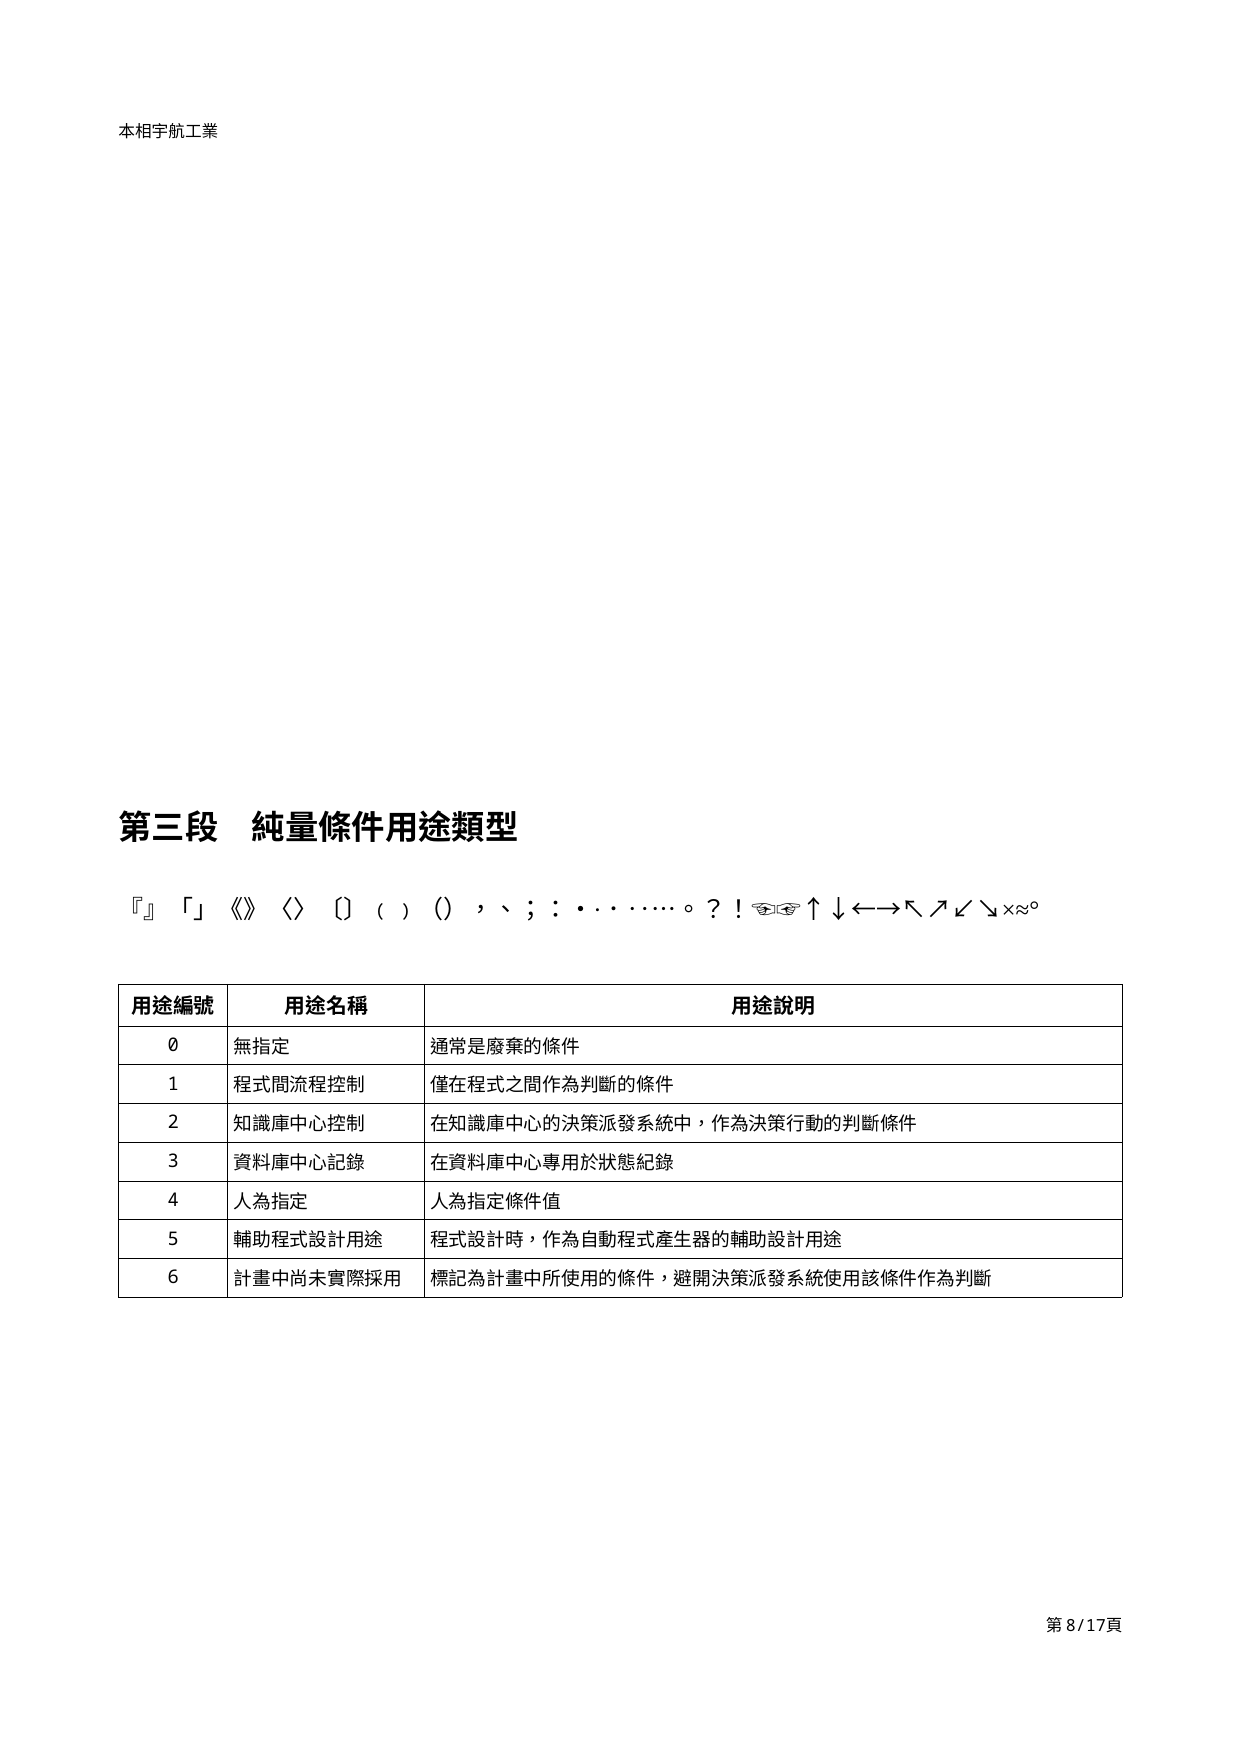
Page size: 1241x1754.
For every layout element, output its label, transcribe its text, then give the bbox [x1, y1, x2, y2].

table_cell 1 [119, 1065, 227, 1103]
table_cell 僅在程式之間作為判斷的條件 [425, 1065, 1122, 1103]
table_cell 知識庫中心控制 [228, 1104, 424, 1142]
table_cell 在資料庫中心專用於狀態紀錄 [425, 1143, 1122, 1181]
table_cell 輔助程式設計用途 [228, 1220, 424, 1258]
table_cell 0 [119, 1027, 227, 1064]
table_cell 無指定 [228, 1027, 424, 1064]
subtitle 第三段 純量條件用途類型 [118, 801, 1122, 849]
table_header 用途說明 [425, 985, 1122, 1026]
table_cell 人為指定條件值 [425, 1182, 1122, 1219]
table_cell 在知識庫中心的決策派發系統中，作為決策行動的判斷條件 [425, 1104, 1122, 1142]
text 『』「」《》〈〉〔〕﹙﹚（），、；：‧·．‥…。？！☜☞↑↓←→↖↗↙↘×≈° [118, 890, 1122, 926]
table_cell 4 [119, 1182, 227, 1219]
table_cell 標記為計畫中所使用的條件，避開決策派發系統使用該條件作為判斷 [425, 1259, 1122, 1297]
table_cell 2 [119, 1104, 227, 1142]
table_cell 人為指定 [228, 1182, 424, 1219]
table_header 用途編號 [119, 985, 227, 1026]
table_cell 資料庫中心記錄 [228, 1143, 424, 1181]
table_cell 通常是廢棄的條件 [425, 1027, 1122, 1064]
table_cell 計畫中尚未實際採用 [228, 1259, 424, 1297]
table_cell 5 [119, 1220, 227, 1258]
table_cell 6 [119, 1259, 227, 1297]
table_header 用途名稱 [228, 985, 424, 1026]
table_cell 3 [119, 1143, 227, 1181]
table_cell 程式設計時，作為自動程式產生器的輔助設計用途 [425, 1220, 1122, 1258]
table_cell 程式間流程控制 [228, 1065, 424, 1103]
